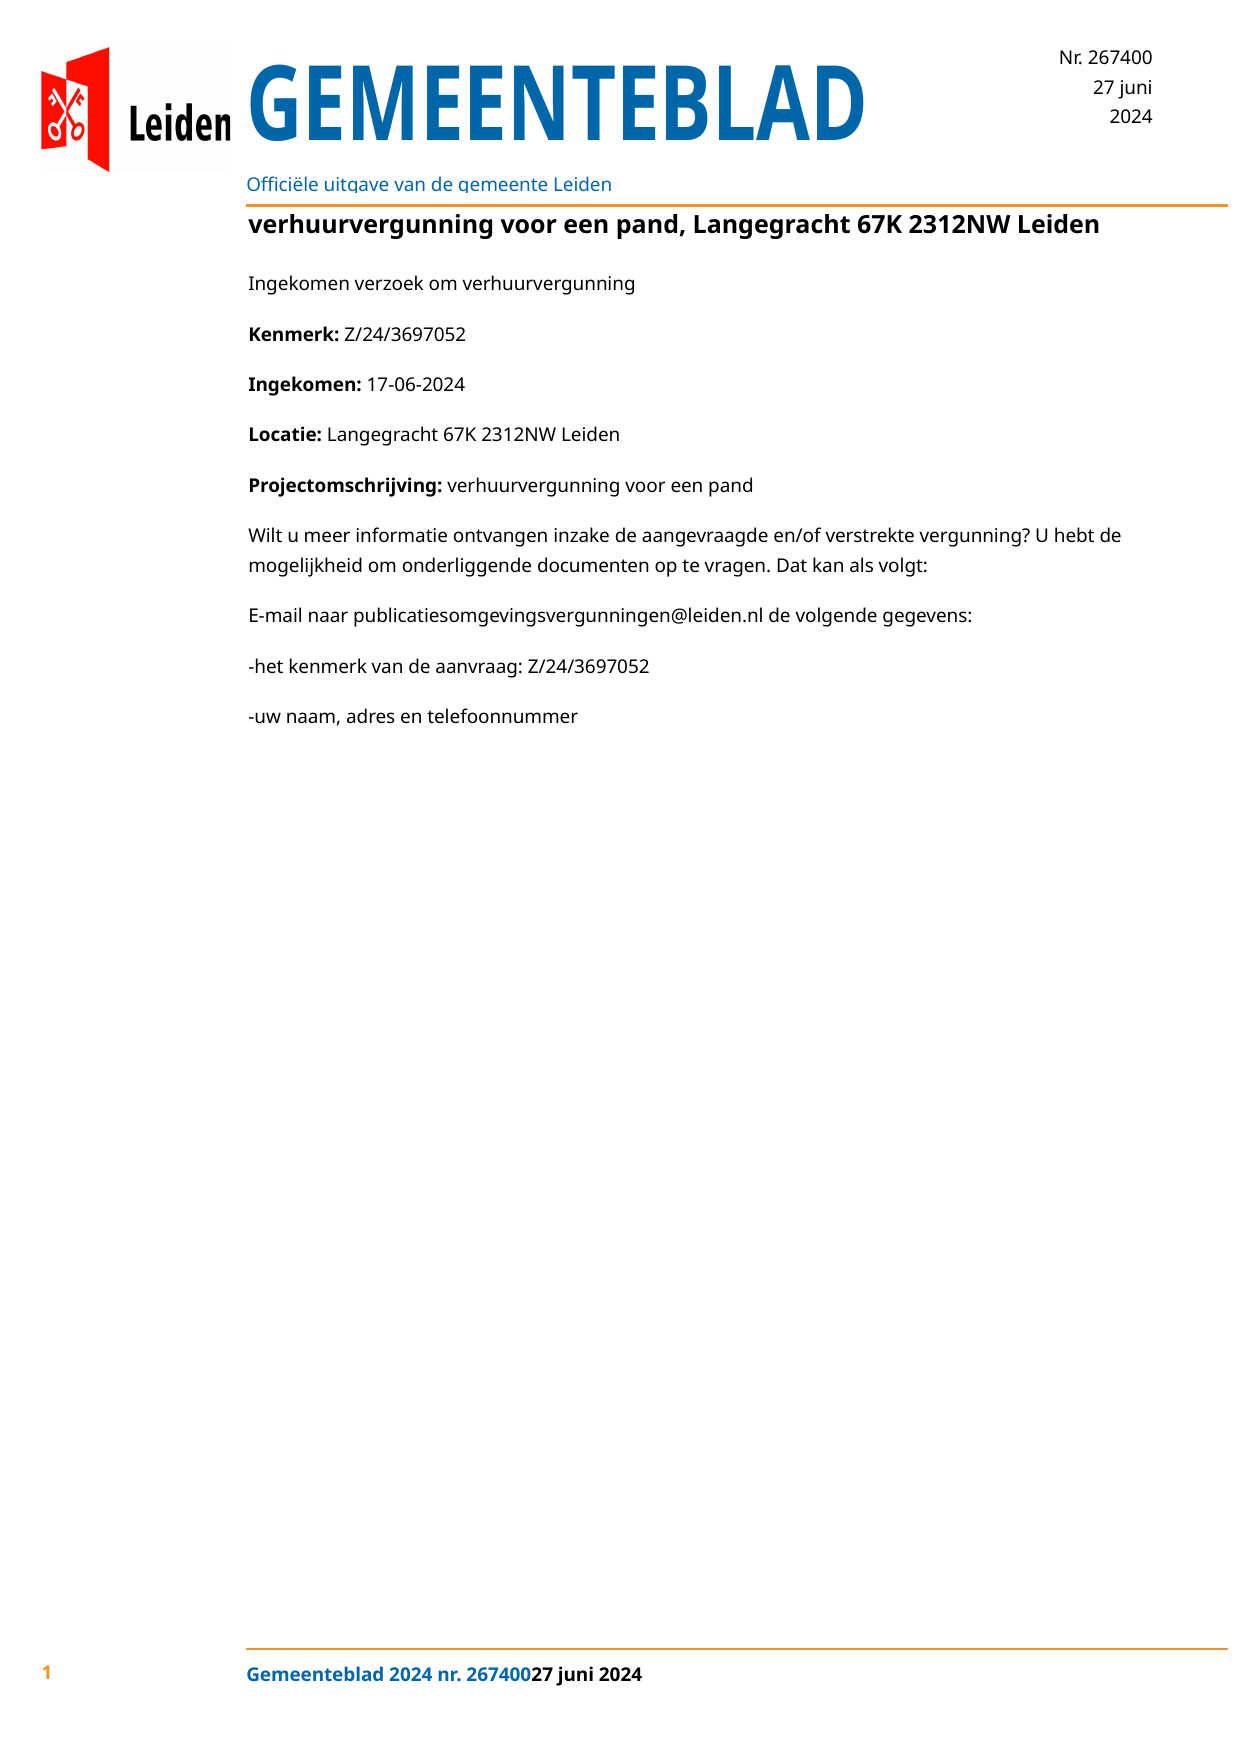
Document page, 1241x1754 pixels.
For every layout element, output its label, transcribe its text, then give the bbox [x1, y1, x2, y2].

text Ingekomen: 17-06-2024 [248, 371, 1152, 397]
text Locatie: Langegracht 67K 2312NW Leiden [248, 422, 1152, 447]
text -uw naam, adres en telefoonnummer [248, 703, 1152, 729]
text Ingekomen verzoek om verhuurvergunning [248, 270, 1152, 296]
text Kenmerk: Z/24/3697052 [248, 321, 1152, 346]
text verhuurvergunning voor een pand, Langegracht 67K 2312NW Leiden [248, 207, 1152, 241]
text E-mail naar publicatiesomgevingsvergunningen@leiden.nl de volgende gegevens: [248, 602, 1152, 628]
text -het kenmerk van de aanvraag: Z/24/3697052 [248, 653, 1152, 678]
picture [41, 47, 231, 172]
text Wilt u meer informatie ontvangen inzake de aangevraagde en/of verstrekte vergunning? U hebt de mogelijkheid om onderliggende documenten op te vragen. Dat kan als volgt: [248, 522, 1152, 578]
text Projectomschrijving: verhuurvergunning voor een pand [248, 472, 1152, 498]
